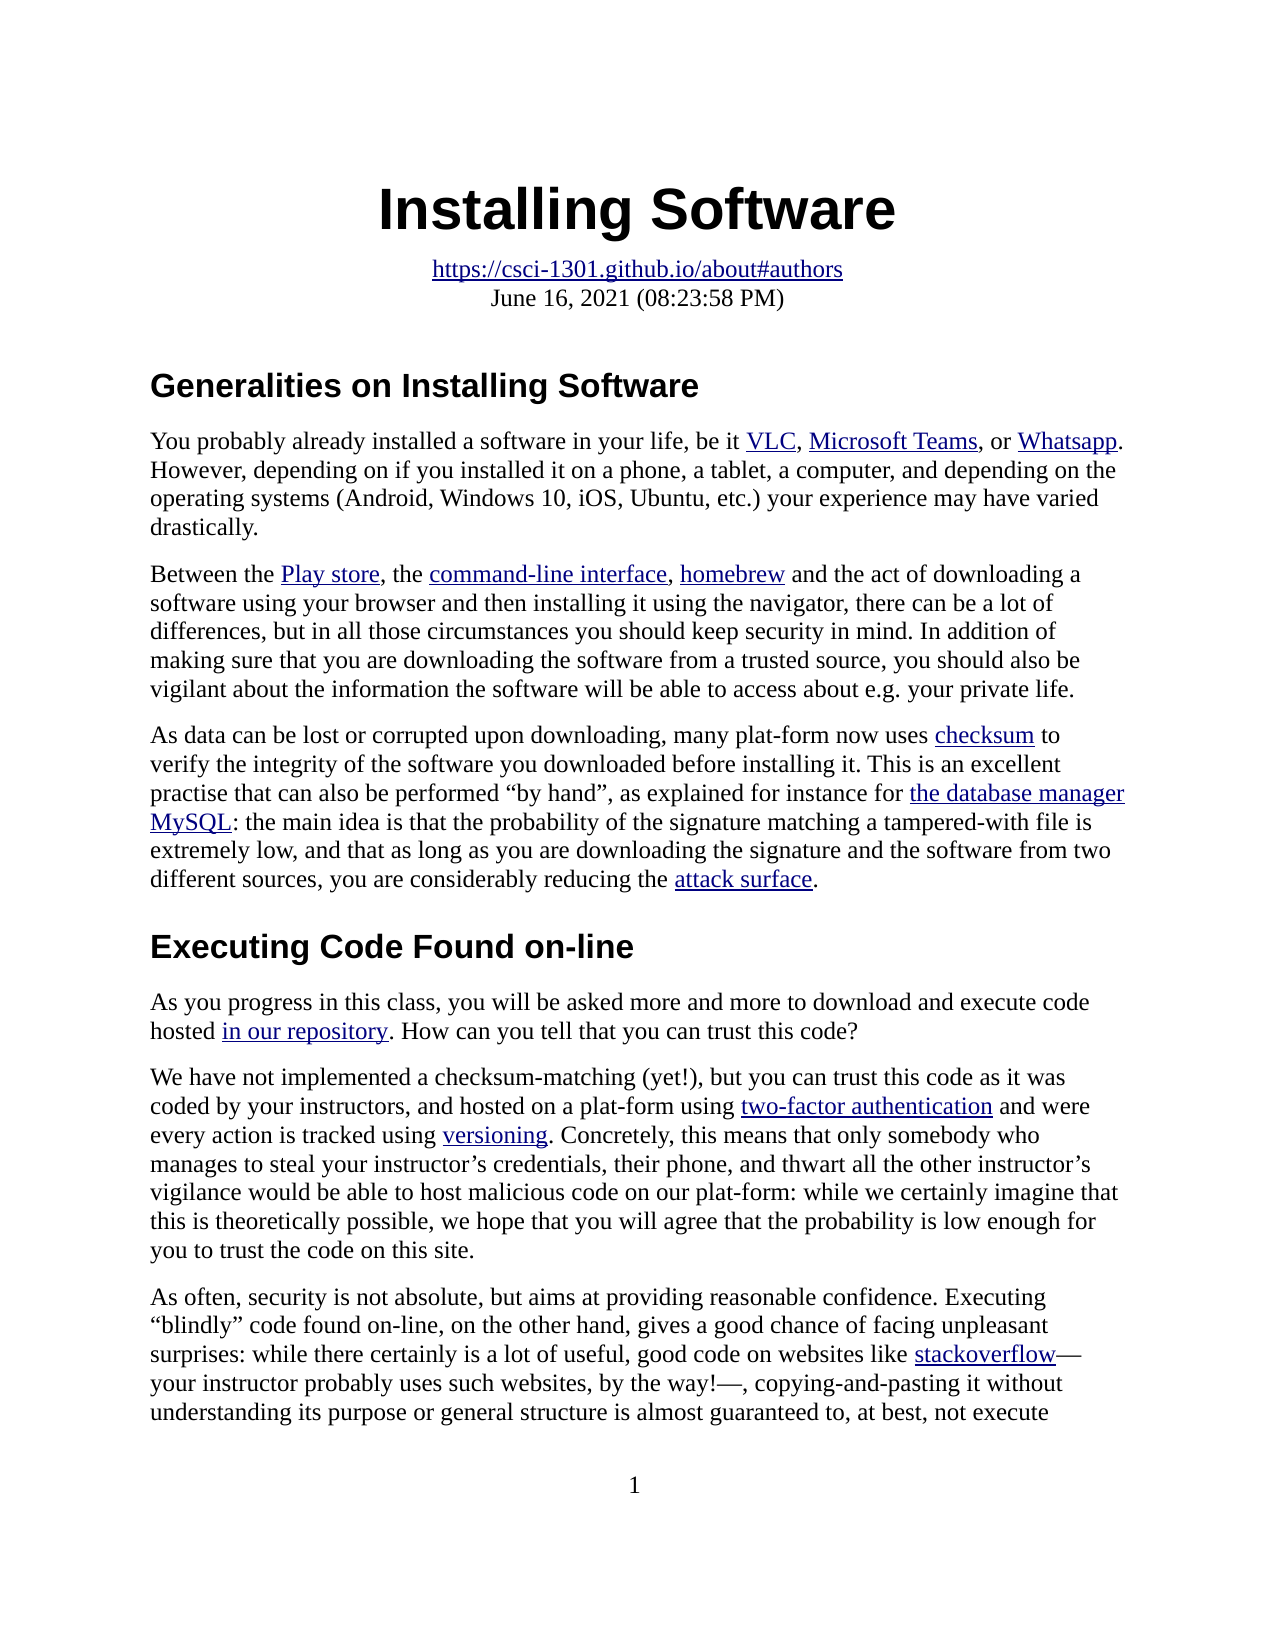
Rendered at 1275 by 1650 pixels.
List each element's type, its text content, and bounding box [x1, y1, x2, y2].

text June 16, 2021 (08:23:58 PM) [150, 283, 1125, 312]
text As data can be lost or corrupted upon downloading, many plat-form now uses checksum to verify the integrity of the software you downloaded before installing it. This is an excellent practise that can also be performed “by hand”, as explained for instance for the database manager MySQL: the main idea is that the probability of the signature matching a tampered-with file is extremely low, and that as long as you are downloading the signature and the software from two different sources, you are considerably reducing the attack surface. [150, 721, 1125, 893]
text We have not implemented a checksum-matching (yet!), but you can trust this code as it was coded by your instructors, and hosted on a plat-form using two-factor authentication and were every action is tracked using versioning. Concretely, this means that only somebody who manages to steal your instructor’s credentials, their phone, and thwart all the other instructor’s vigilance would be able to host malicious code on our plat-form: while we certainly imagine that this is theoretically possible, we hope that you will agree that the probability is low enough for you to trust the code on this site. [150, 1062, 1125, 1264]
title Installing Software [150, 175, 1125, 242]
text Between the Play store, the command-line interface, homebrew and the act of downloading a software using your browser and then installing it using the navigator, there can be a lot of differences, but in all those circumstances you should keep security in mind. In addition of making sure that you are downloading the software from a trusted source, you should also be vigilant about the information the software will be able to access about e.g. your private life. [150, 559, 1125, 703]
text https://csci-1301.github.io/about#authors [150, 254, 1125, 283]
text As you progress in this class, you will be asked more and more to download and execute code hosted in our repository. How can you tell that you can trust this code? [150, 987, 1125, 1044]
text You probably already installed a software in your life, be it VLC, Microsoft Teams, or Whatsapp. However, depending on if you installed it on a phone, a tablet, a computer, and depending on the operating systems (Android, Windows 10, iOS, Ubuntu, etc.) your experience may have varied drastically. [150, 426, 1125, 541]
text As often, security is not absolute, but aims at providing reasonable confidence. Executing “blindly” code found on-line, on the other hand, gives a good chance of facing unpleasant surprises: while there certainly is a lot of useful, good code on websites like stackoverflow—your instructor probably uses such websites, by the way!—, copying-and-pasting it without understanding its purpose or general structure is almost guaranteed to, at best, not execute [150, 1282, 1125, 1425]
subtitle Executing Code Found on-line [150, 927, 1125, 966]
subtitle Generalities on Installing Software [150, 366, 1125, 404]
